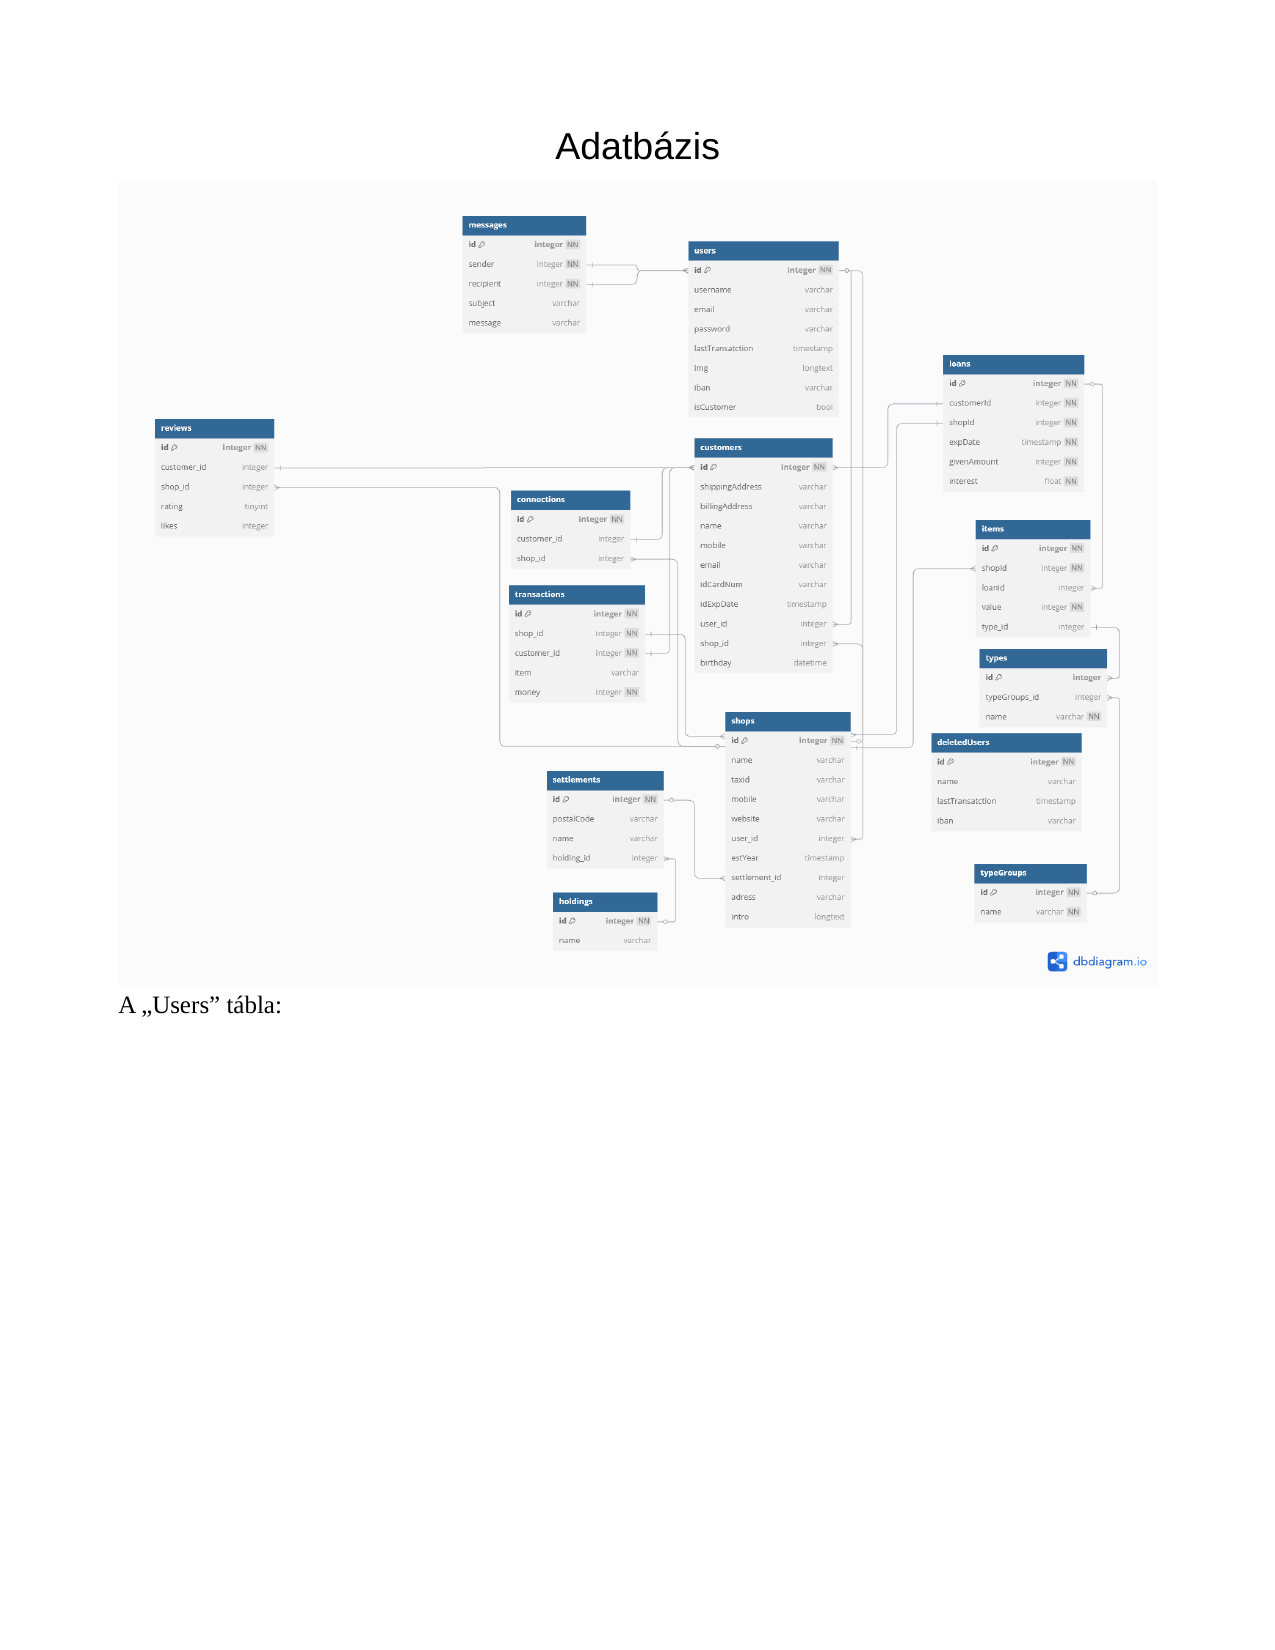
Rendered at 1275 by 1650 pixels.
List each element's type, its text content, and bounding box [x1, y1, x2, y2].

text A „Users” tábla: [118, 987, 1157, 1019]
subtitle Adatbázis [118, 124, 1157, 167]
picture [118, 180, 1157, 987]
